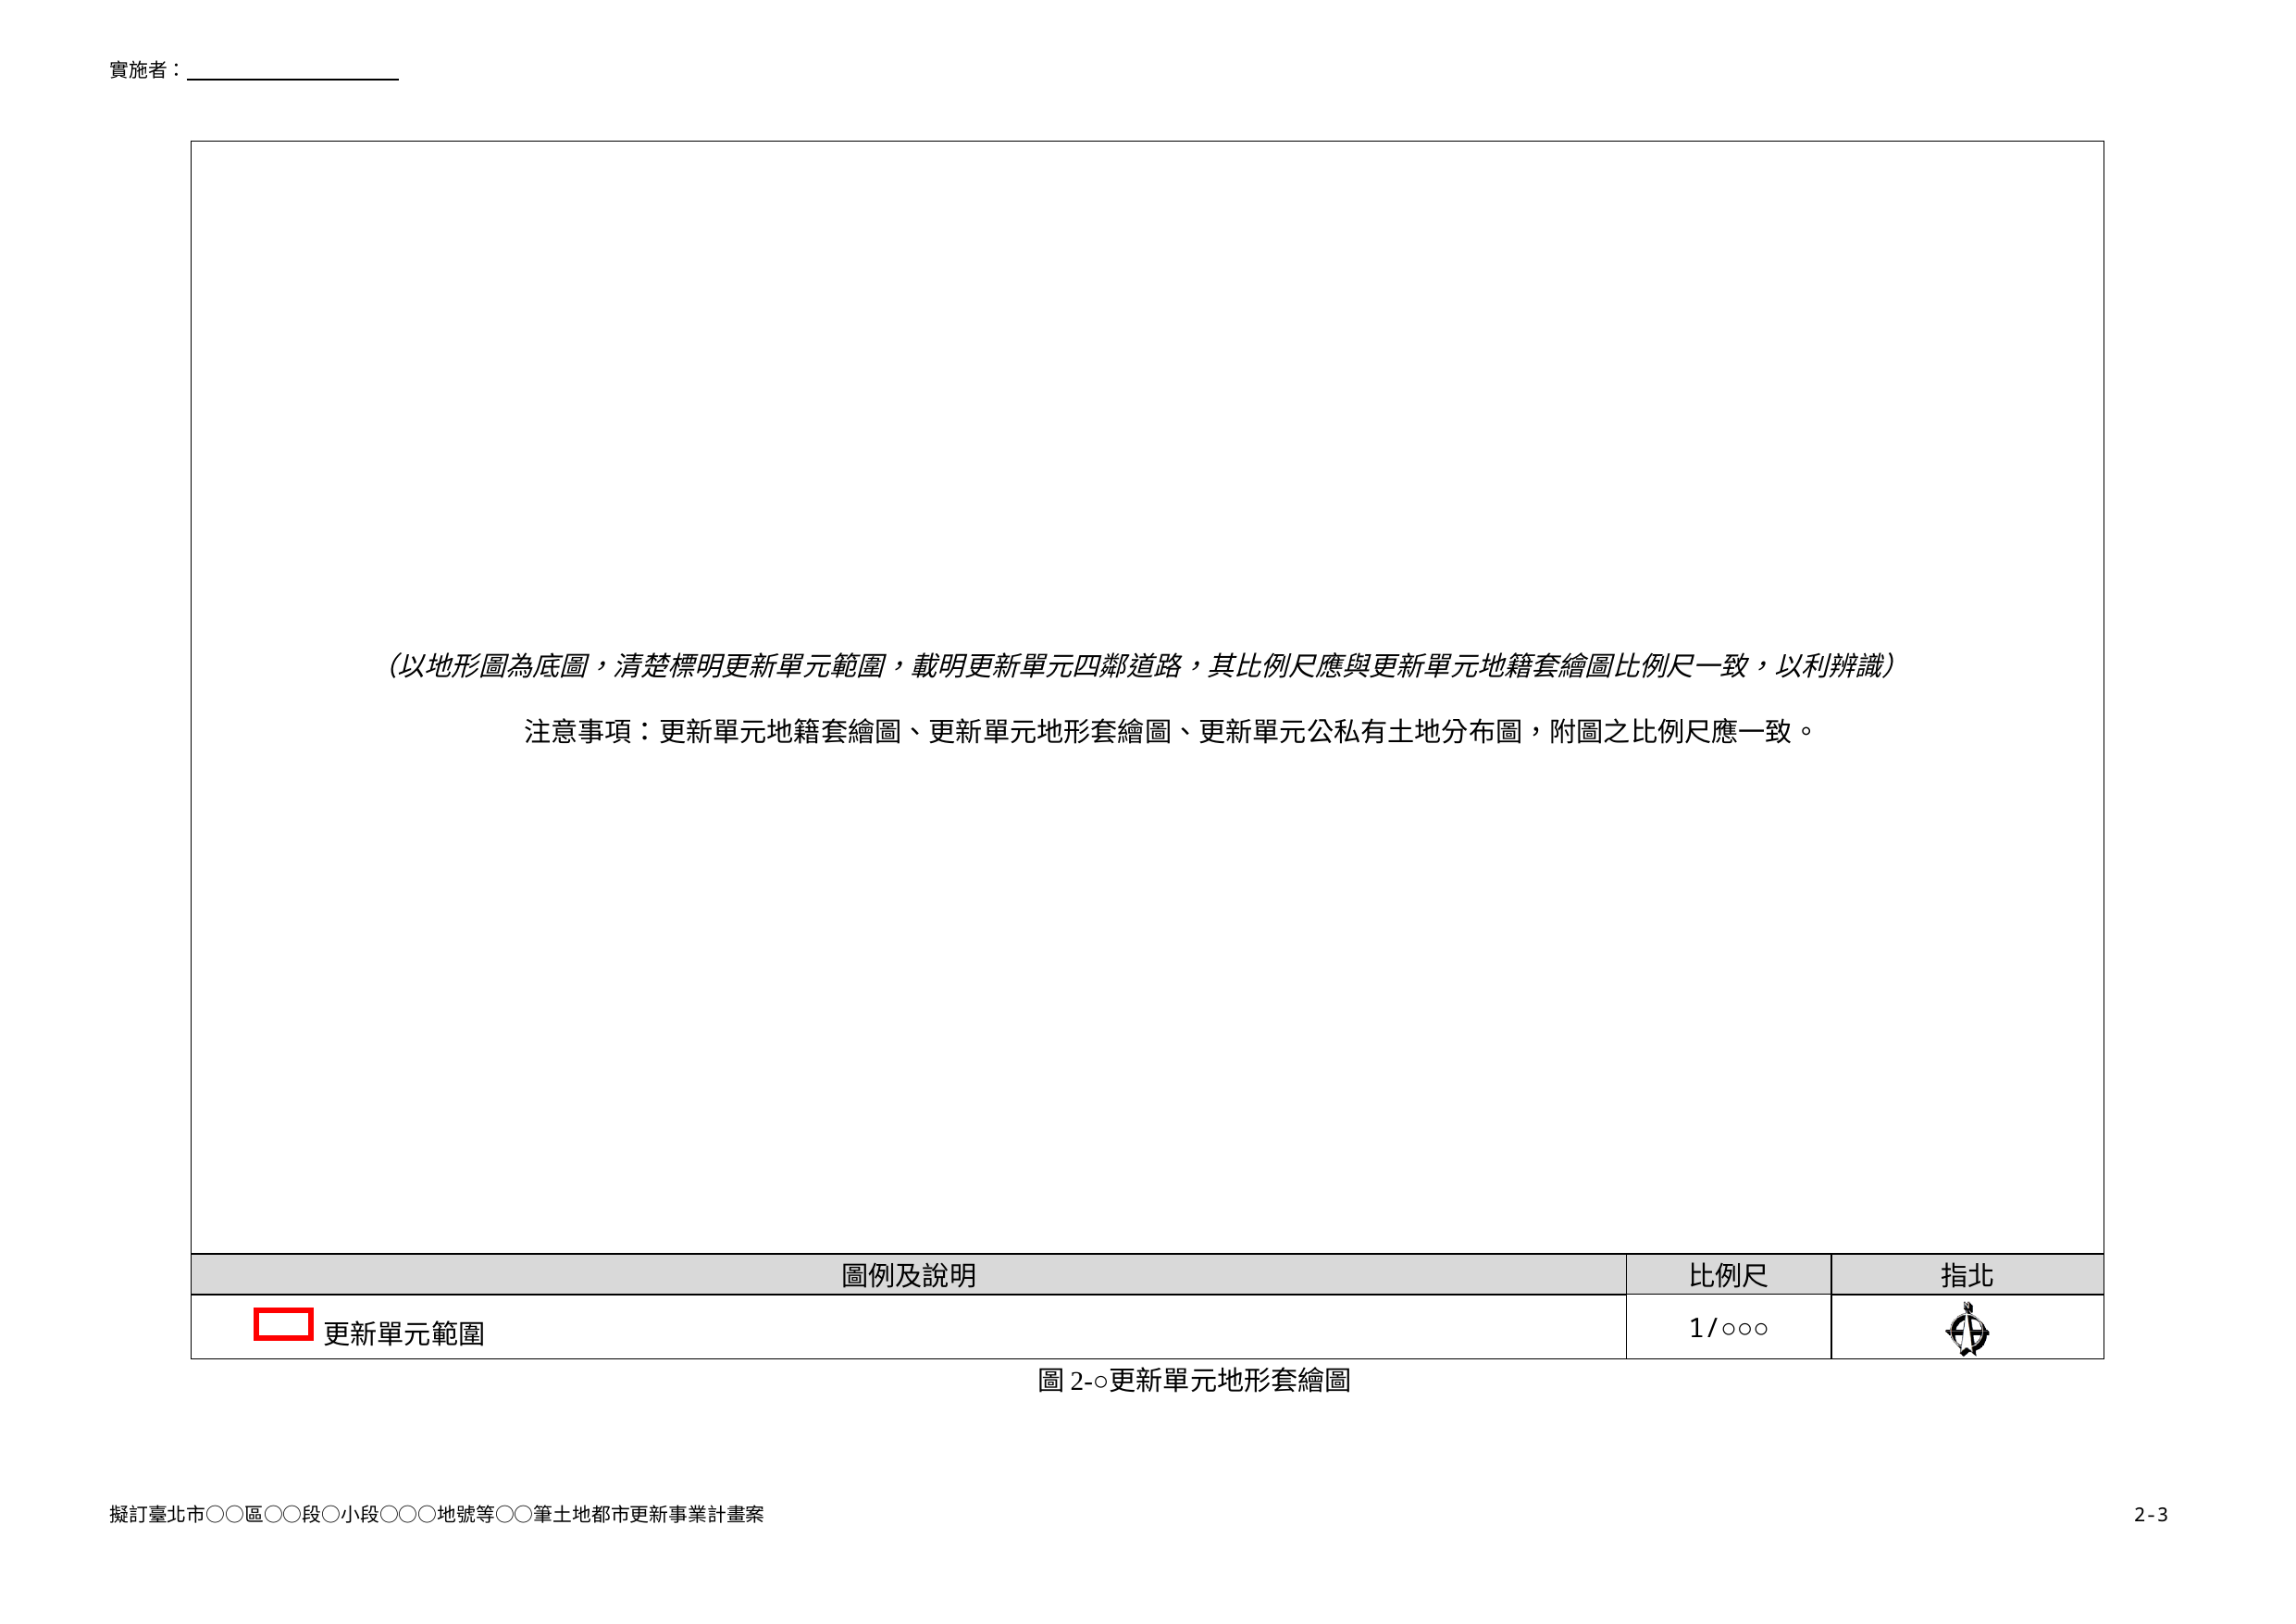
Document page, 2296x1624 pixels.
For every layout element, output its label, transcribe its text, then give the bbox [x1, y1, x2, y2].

table_cell 圖例及說明 [192, 1255, 1626, 1294]
table_cell [1974, 1335, 1980, 1343]
table_cell 比例尺 [1627, 1255, 1831, 1294]
table_cell 更新單元範圍 [192, 1295, 1626, 1357]
text 圖2-○更新單元地形套繪圖 [203, 1358, 2186, 1398]
table_cell [1956, 1335, 1962, 1345]
table_header （以地形圖為底圖，清楚標明更新單元範圍，載明更新單元四鄰道路，其比例尺應與更新單元地籍套繪圖比例尺一致，以利辨識） 注意事項：更新單元地籍套繪圖、更新單元地形套繪圖、更新單元公私有土地分布圖，附圖之比例尺應一致。 [192, 142, 2104, 1253]
table_cell [1832, 1295, 2104, 1357]
table_cell [1957, 1321, 1964, 1329]
table_cell [1972, 1320, 1981, 1329]
table_cell 指北 [1832, 1255, 2104, 1294]
table_cell 1/○○○ [1627, 1295, 1831, 1357]
